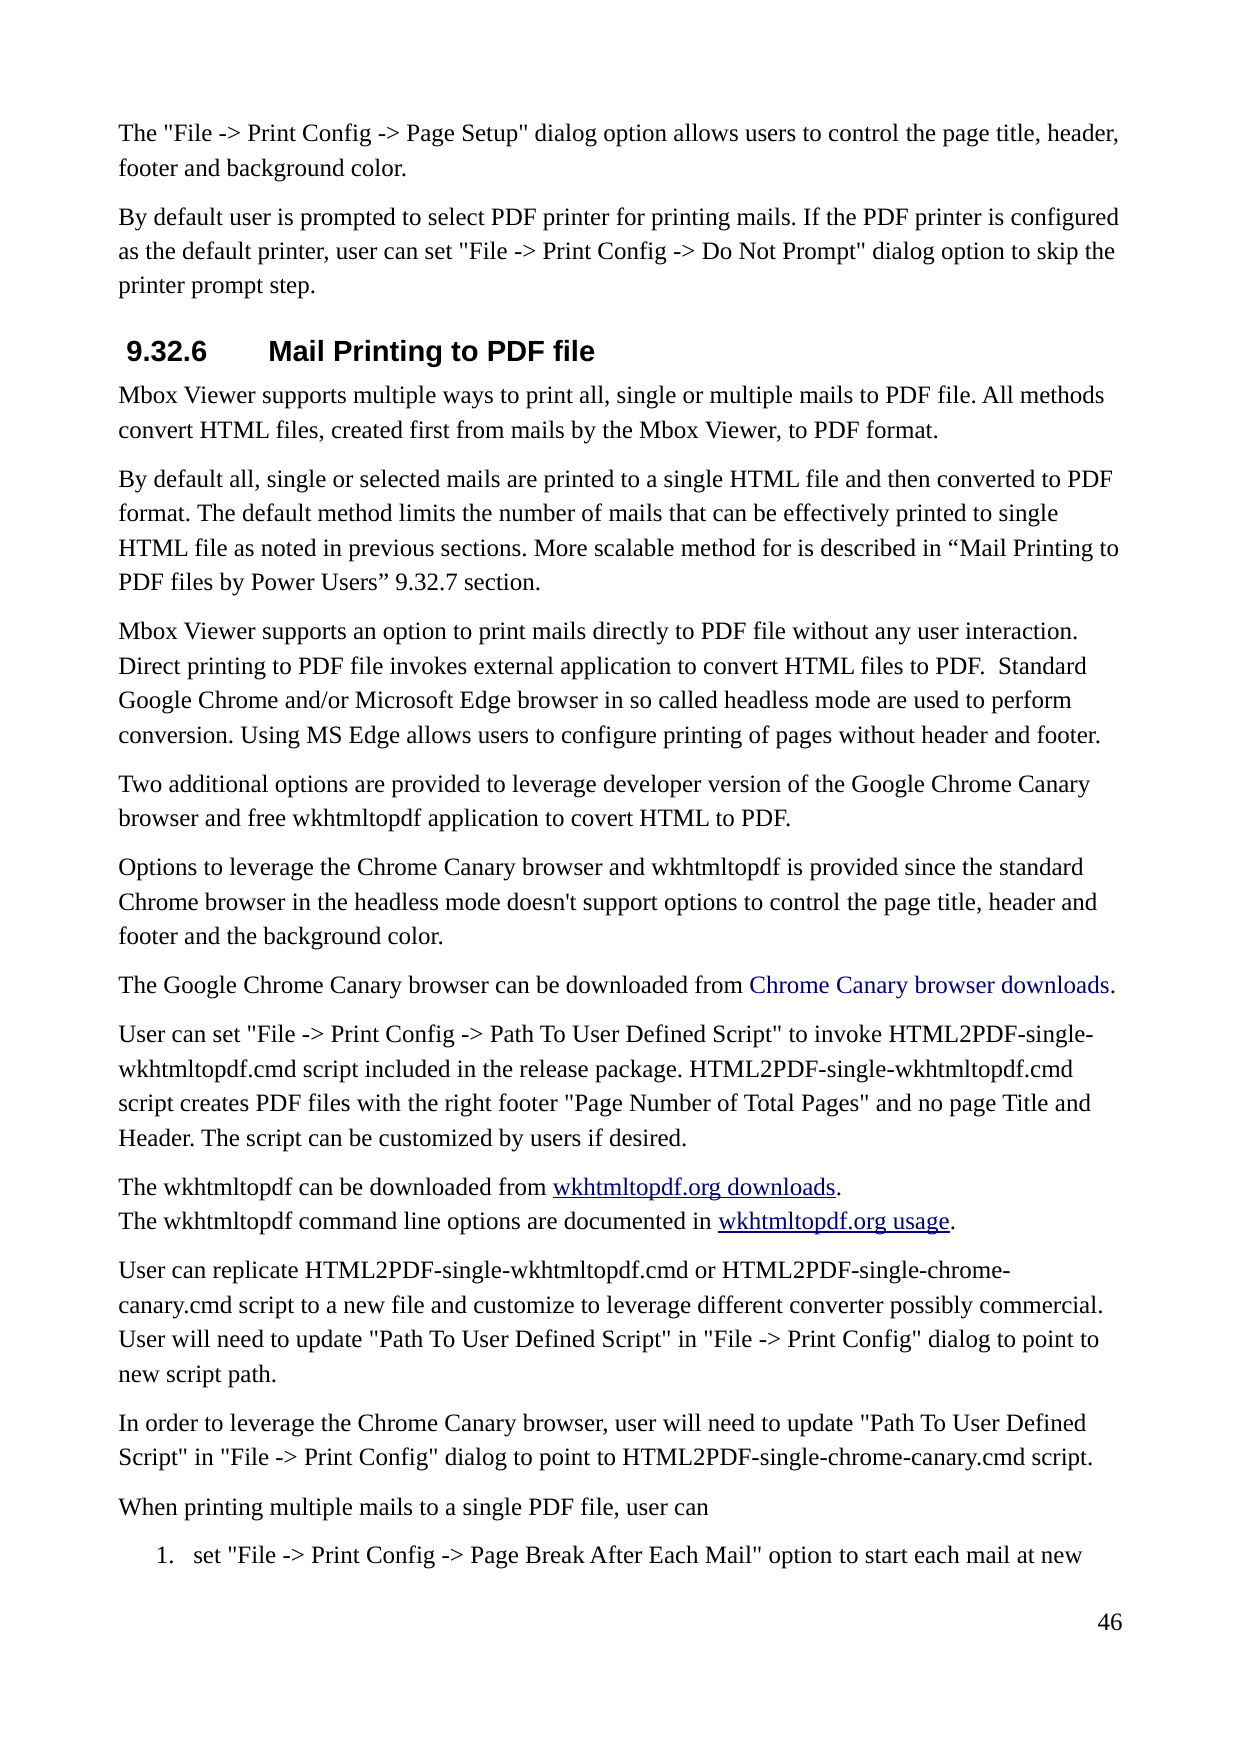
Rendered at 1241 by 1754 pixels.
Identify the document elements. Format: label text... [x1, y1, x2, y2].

text The Google Chrome Canary browser can be downloaded from Chrome Canary browser downloads. [118, 970, 1122, 999]
text The wkhtmltopdf can be downloaded from wkhtmltopdf.org downloads. The wkhtmltopdf command line options are documented in wkhtmltopdf.org usage. [118, 1172, 1122, 1235]
text Mbox Viewer supports an option to print mails directly to PDF file without any user interaction. Direct printing to PDF file invokes external application to convert HTML files to PDF. Standard Google Chrome and/or Microsoft Edge browser in so called headless mode are used to perform conversion. Using MS Edge allows users to configure printing of pages without header and footer. [118, 616, 1122, 748]
text Mbox Viewer supports multiple ways to print all, single or multiple mails to PDF file. All methods convert HTML files, created first from mails by the Mbox Viewer, to PDF format. [118, 380, 1122, 443]
text User can set "File -> Print Config -> Path To User Defined Script" to invoke HTML2PDF-single-wkhtmltopdf.cmd script included in the release package. HTML2PDF-single-wkhtmltopdf.cmd script creates PDF files with the right footer "Page Number of Total Pages" and no page Title and Header. The script can be customized by users if desired. [118, 1019, 1122, 1152]
text Two additional options are provided to leverage developer version of the Google Chrome Canary browser and free wkhtmltopdf application to covert HTML to PDF. [118, 769, 1122, 832]
text By default user is prompted to select PDF printer for printing mails. If the PDF printer is configured as the default printer, user can set "File -> Print Config -> Do Not Prompt" dialog option to skip the printer prompt step. [118, 202, 1122, 299]
subtitle Mail Printing to PDF file [118, 334, 1122, 368]
list set "File -> Print Config -> Page Break After Each Mail" option to start each mail at new [156, 1541, 1122, 1569]
text In order to leverage the Chrome Canary browser, user will need to update "Path To User Defined Script" in "File -> Print Config" dialog to point to HTML2PDF-single-chrome-canary.cmd script. [118, 1408, 1122, 1471]
text By default all, single or selected mails are printed to a single HTML file and then converted to PDF format. The default method limits the number of mails that can be effectively printed to single HTML file as noted in previous sections. More scalable method for is described in “Mail Printing to PDF files by Power Users” 9.32.7 section. [118, 464, 1122, 596]
text When printing multiple mails to a single PDF file, user can [118, 1492, 1122, 1520]
text User can replicate HTML2PDF-single-wkhtmltopdf.cmd or HTML2PDF-single-chrome-canary.cmd script to a new file and customize to leverage different converter possibly commercial. User will need to update "Path To User Defined Script" in "File -> Print Config" dialog to point to new script path. [118, 1256, 1122, 1388]
text Options to leverage the Chrome Canary browser and wkhtmltopdf is provided since the standard Chrome browser in the headless mode doesn't support options to control the page title, header and footer and the background color. [118, 852, 1122, 950]
text The "File -> Print Config -> Page Setup" dialog option allows users to control the page title, header, footer and background color. [118, 118, 1122, 181]
